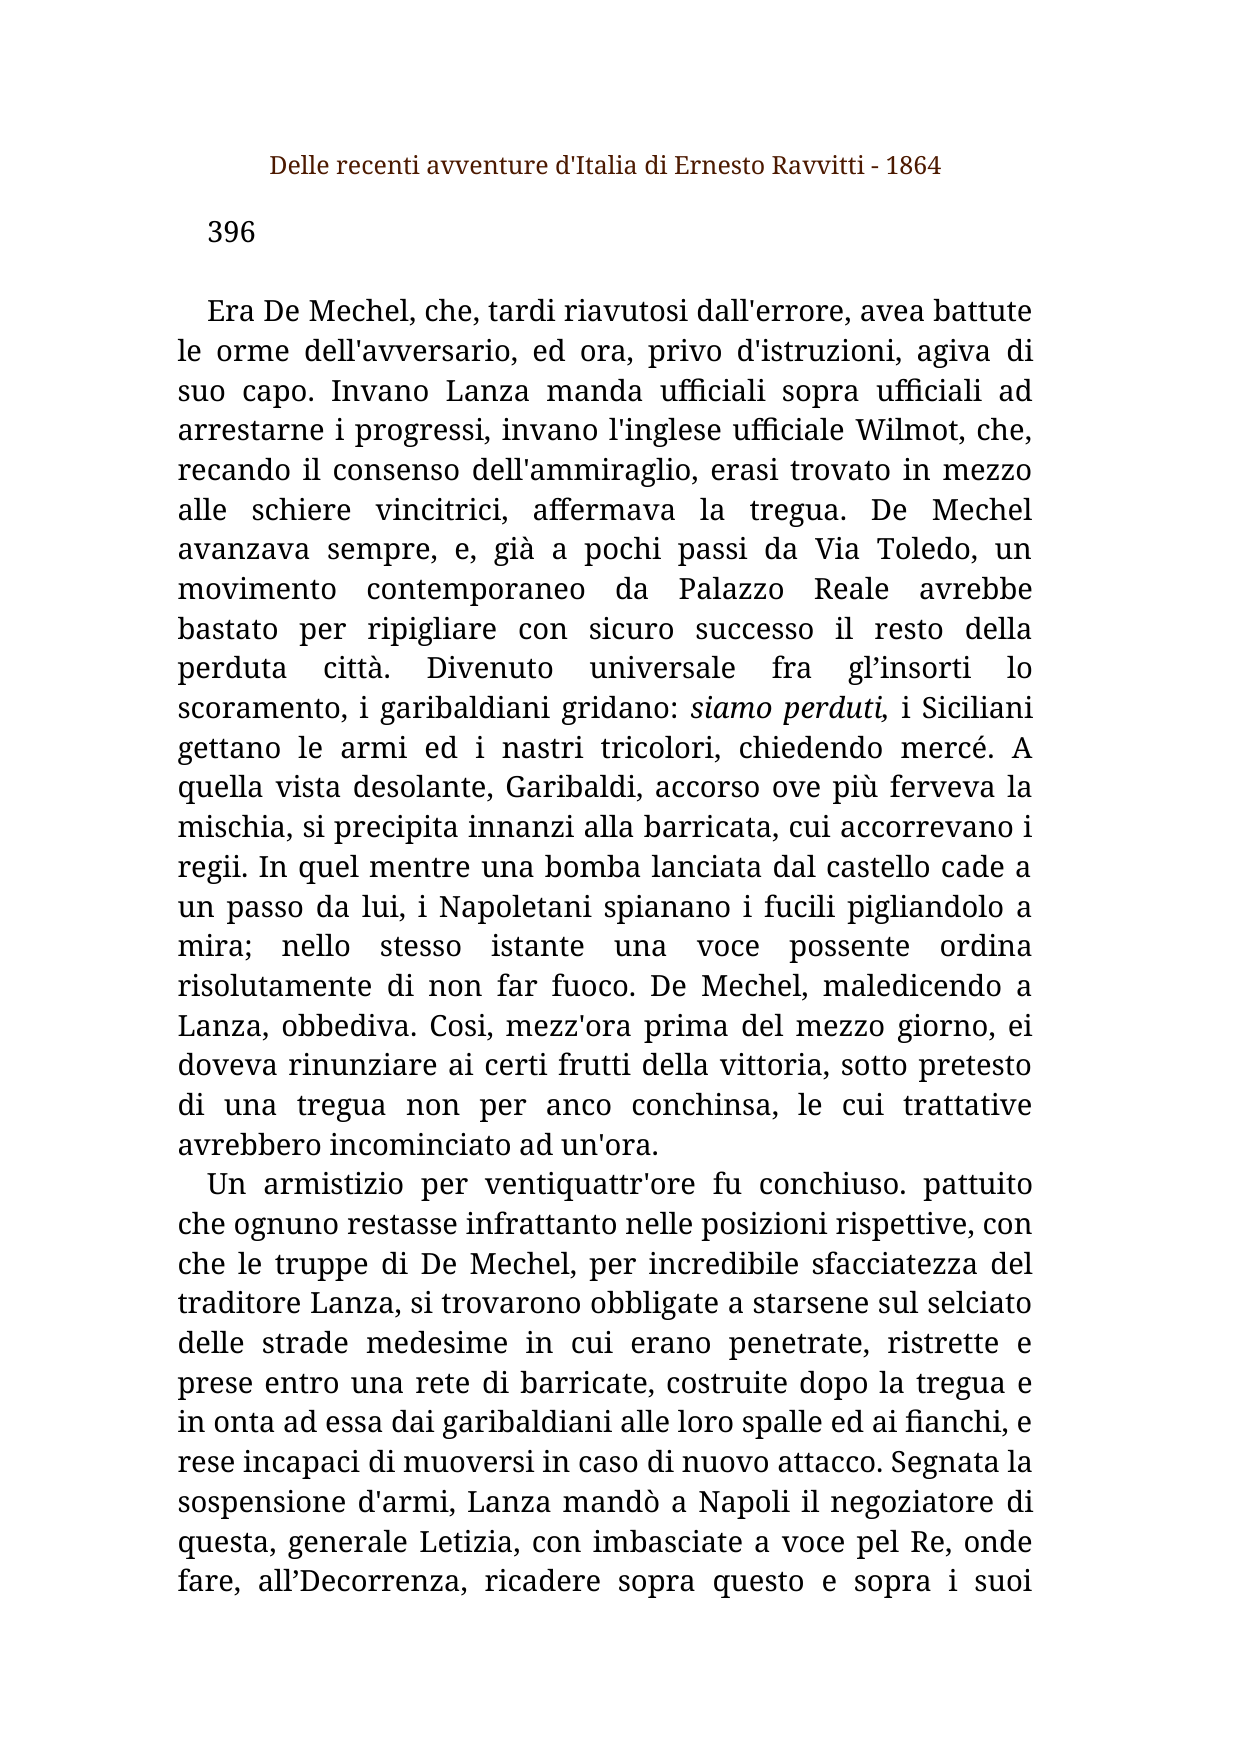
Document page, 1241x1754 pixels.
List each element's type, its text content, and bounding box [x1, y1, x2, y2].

text Un armistizio per ventiquattr'ore fu conchiuso. pattuito che ognuno restasse infrattanto nelle posizioni rispettive, con che le truppe di De Mechel, per incredibile sfacciatezza del traditore Lanza, si trovarono obbligate a starsene sul selciato delle strade medesime in cui erano penetrate, ristrette e prese entro una rete di barricate, costruite dopo la tregua e in onta ad essa dai garibaldiani alle loro spalle ed ai fianchi, e rese incapaci di muoversi in caso di nuovo attacco. Segnata la sospensione d'armi, Lanza mandò a Napoli il negoziatore di questa, generale Letizia, con imbasciate a voce pel Re, onde fare, all’Decorrenza, ricadere sopra questo e sopra i suoi [177, 1164, 1033, 1600]
text 396 [177, 211, 1033, 251]
text Era De Mechel, che, tardi riavutosi dall'errore, avea battute le orme dell'avversario, ed ora, privo d'istruzioni, agiva di suo capo. Invano Lanza manda ufficiali sopra ufficiali ad arrestarne i progressi, invano l'inglese ufficiale Wilmot, che, recando il consenso dell'ammiraglio, erasi trovato in mezzo alle schiere vincitrici, affermava la tregua. De Mechel avanzava sempre, e, già a pochi passi da Via Toledo, un movimento contemporaneo da Palazzo Reale avrebbe bastato per ripigliare con sicuro successo il resto della perduta città. Divenuto universale fra gl’insorti lo scoramento, i garibaldiani gridano: siamo perduti, i Siciliani gettano le armi ed i nastri tricolori, chiedendo mercé. A quella vista desolante, Garibaldi, accorso ove più ferveva la mischia, si precipita innanzi alla barricata, cui accorrevano i regii. In quel mentre una bomba lanciata dal castello cade a un passo da lui, i Napoletani spianano i fucili pigliandolo a mira; nello stesso istante una voce possente ordina risolutamente di non far fuoco. De Mechel, maledicendo a Lanza, obbediva. Cosi, mezz'ora prima del mezzo giorno, ei doveva rinunziare ai certi frutti della vittoria, sotto pretesto di una tregua non per anco conchinsa, le cui trattative avrebbero incominciato ad un'ora. [177, 291, 1033, 1164]
